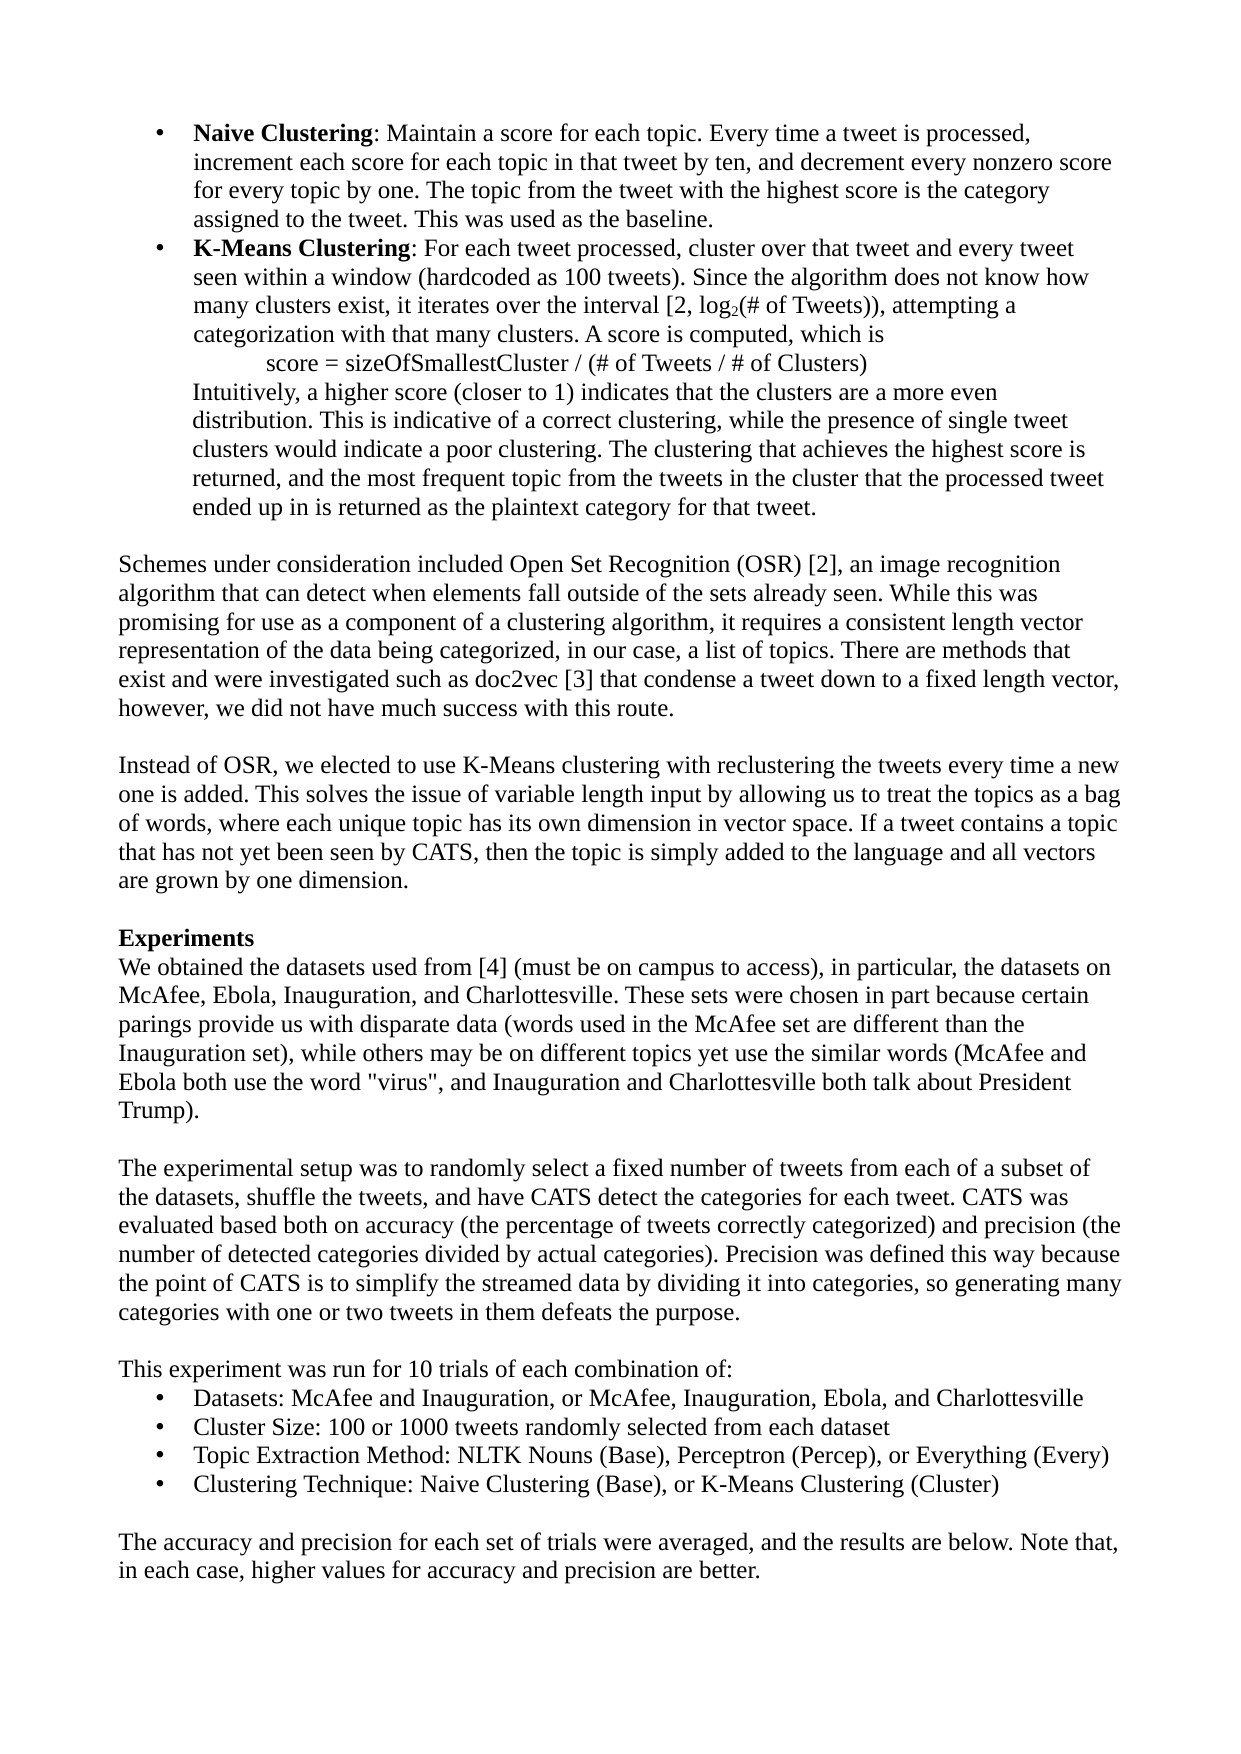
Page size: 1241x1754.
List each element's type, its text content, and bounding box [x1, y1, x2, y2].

text Intuitively, a higher score (closer to 1) indicates that the clusters are a more even distribution. This is indicative of a correct clustering, while the presence of single tweet clusters would indicate a poor clustering. The clustering that achieves the highest score is returned, and the most frequent topic from the tweets in the cluster that the processed tweet ended up in is returned as the plaintext category for that tweet. [192, 377, 1122, 521]
list Naive Clustering: Maintain a score for each topic. Every time a tweet is processed, increment each score for each topic in that tweet by ten, and decrement every nonzero score for every topic by one. The topic from the tweet with the highest score is the category assigned to the tweet. This was used as the baseline. [156, 118, 1122, 233]
text Schemes under consideration included Open Set Recognition (OSR) [2], an image recognition algorithm that can detect when elements fall outside of the sets already seen. While this was promising for use as a component of a clustering algorithm, it requires a consistent length vector representation of the data being categorized, in our case, a list of topics. There are methods that exist and were investigated such as doc2vec [3] that condense a tweet down to a fixed length vector, however, we did not have much success with this route. [118, 549, 1122, 722]
text This experiment was run for 10 trials of each combination of: [118, 1354, 1122, 1383]
text The experimental setup was to randomly select a fixed number of tweets from each of a subset of the datasets, shuffle the tweets, and have CATS detect the categories for each tweet. CATS was evaluated based both on accuracy (the percentage of tweets correctly categorized) and precision (the number of detected categories divided by actual categories). Precision was defined this way because the point of CATS is to simplify the streamed data by dividing it into categories, so generating many categories with one or two tweets in them defeats the purpose. [118, 1153, 1122, 1326]
list Cluster Size: 100 or 1000 tweets randomly selected from each dataset [156, 1412, 1122, 1441]
list Clustering Technique: Naive Clustering (Base), or K-Means Clustering (Cluster) [156, 1469, 1122, 1498]
list Topic Extraction Method: NLTK Nouns (Base), Perceptron (Percep), or Everything (Every) [156, 1441, 1122, 1469]
text score = sizeOfSmallestCluster / (# of Tweets / # of Clusters) [266, 348, 1122, 377]
text The accuracy and precision for each set of trials were averaged, and the results are below. Note that, in each case, higher values for accuracy and precision are better. [118, 1527, 1122, 1584]
text We obtained the datasets used from [4] (must be on campus to access), in particular, the datasets on McAfee, Ebola, Inauguration, and Charlottesville. These sets were chosen in part because certain parings provide us with disparate data (words used in the McAfee set are different than the Inauguration set), while others may be on different topics yet use the similar words (McAfee and Ebola both use the word "virus", and Inauguration and Charlottesville both talk about President Trump). [118, 952, 1122, 1124]
text Instead of OSR, we elected to use K-Means clustering with reclustering the tweets every time a new one is added. This solves the issue of variable length input by allowing us to treat the topics as a bag of words, where each unique topic has its own dimension in vector space. If a tweet contains a topic that has not yet been seen by CATS, then the topic is simply added to the language and all vectors are grown by one dimension. [118, 751, 1122, 894]
text Experiments [118, 923, 1122, 952]
list K-Means Clustering: For each tweet processed, cluster over that tweet and every tweet seen within a window (hardcoded as 100 tweets). Since the algorithm does not know how many clusters exist, it iterates over the interval [2, log2(# of Tweets)), attempting a categorization with that many clusters. A score is computed, which is [156, 233, 1122, 348]
list Datasets: McAfee and Inauguration, or McAfee, Inauguration, Ebola, and Charlottesville [156, 1383, 1122, 1412]
